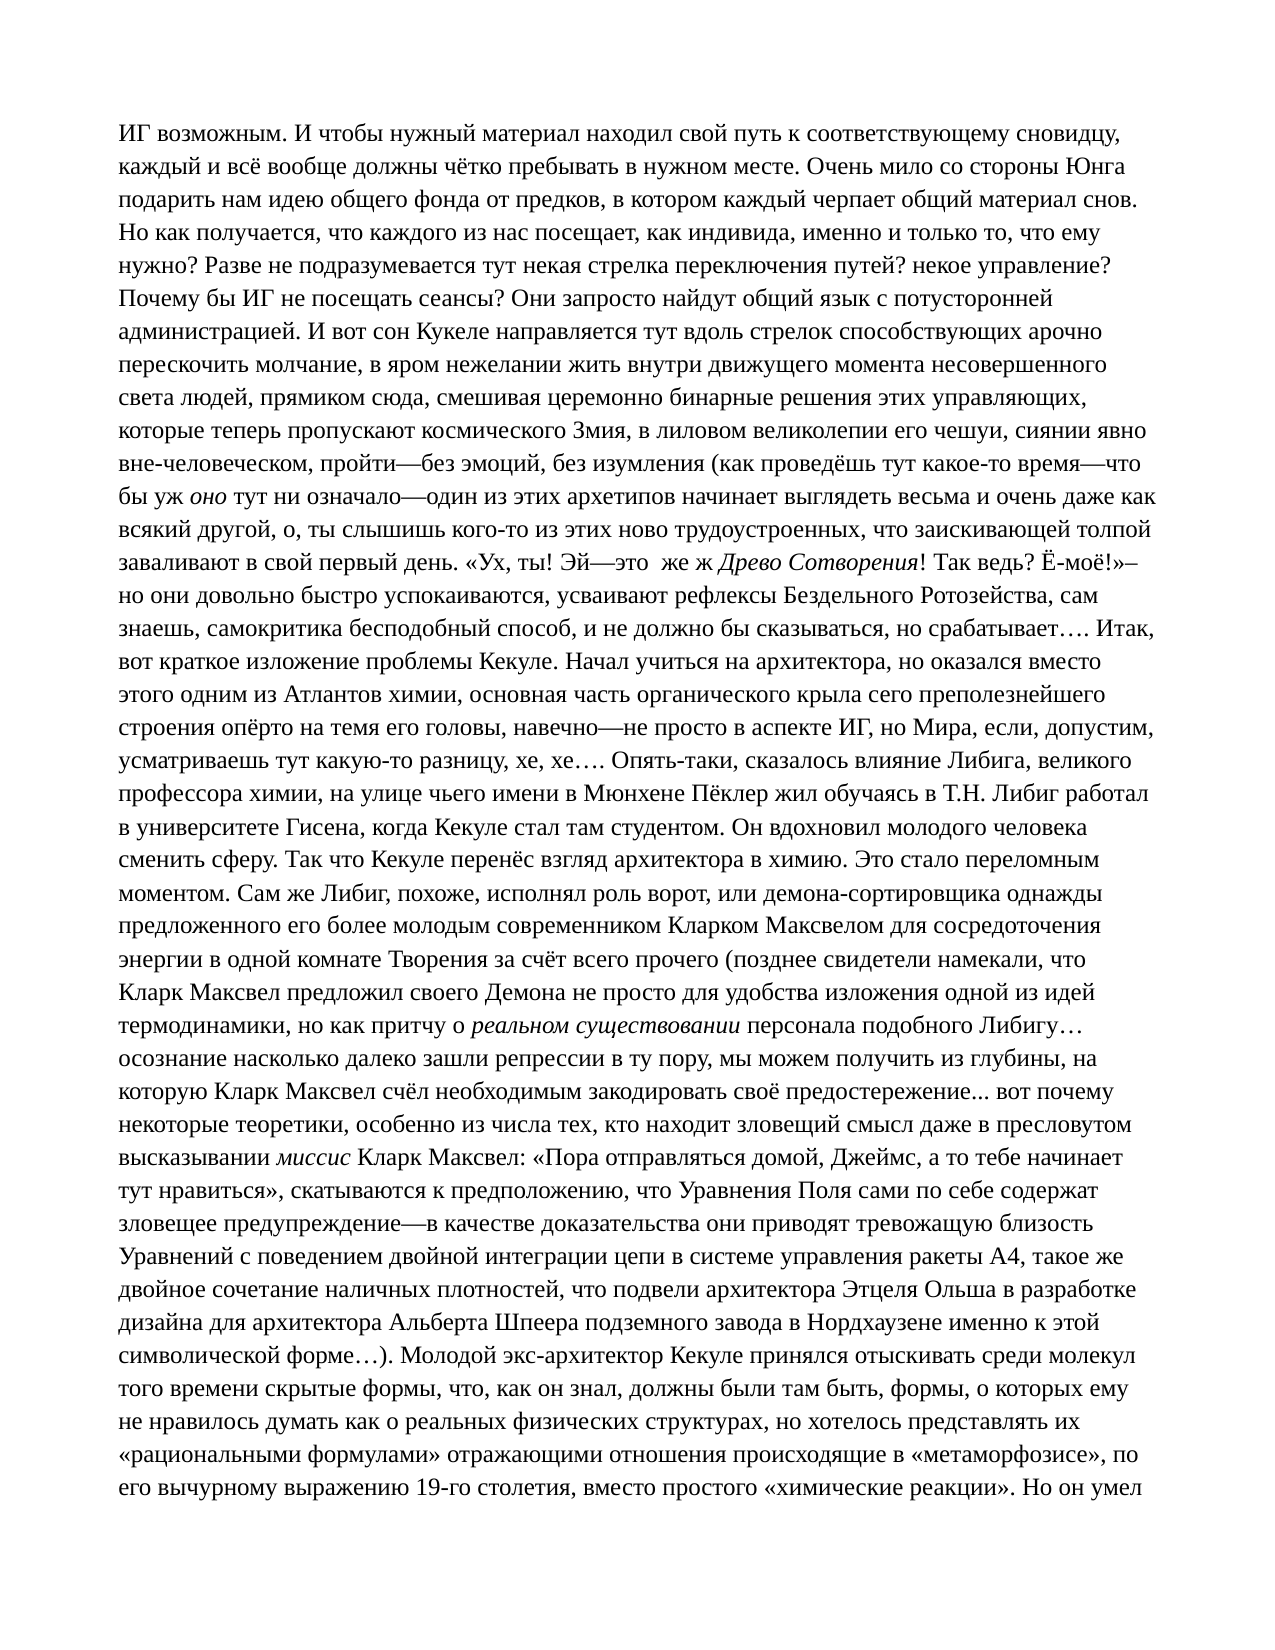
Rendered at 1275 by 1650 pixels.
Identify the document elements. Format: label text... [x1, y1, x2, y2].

text ИГ возможным. И чтобы нужный материал находил свой путь к соответствующему сновидцу, каждый и всё вообще должны чётко пребывать в нужном месте. Очень мило со стороны Юнга подарить нам идею общего фонда от предков, в котором каждый черпает общий материал снов. Но как получается, что каждого из нас посещает, как индивида, именно и только то, что ему нужно? Разве не подразумевается тут некая стрелка переключения путей? некое управление? Почему бы ИГ не посещать сеансы? Они запросто найдут общий язык с потусторонней администрацией. И вот сон Кукеле направляется тут вдоль стрелок способствующих арочно перескочить молчание, в яром нежелании жить внутри движущего момента несовершенного света людей, прямиком сюда, смешивая церемонно бинарные решения этих управляющих, которые теперь пропускают космического Змия, в лиловом великолепии его чешуи, сиянии явно вне-человеческом, пройти—без эмоций, без изумления (как проведёшь тут какое-то время—что бы уж оно тут ни означало—один из этих архетипов начинает выглядеть весьма и очень даже как всякий другой, о, ты слышишь кого-то из этих ново трудоустроенных, что заискивающей толпой заваливают в свой первый день. «Ух, ты! Эй—это же ж Древо Сотворения! Так ведь? Ё-моё!»– но они довольно быстро успокаиваются, усваивают рефлексы Бездельного Ротозейства, сам знаешь, самокритика бесподобный способ, и не должно бы сказываться, но срабатывает…. Итак, вот краткое изложение проблемы Кекуле. Начал учиться на архитектора, но оказался вместо этого одним из Атлантов химии, основная часть органического крыла сего преполезнейшего строения опёрто на темя его головы, навечно—не просто в аспекте ИГ, но Мира, если, допустим, усматриваешь тут какую-то разницу, хе, хе…. Опять-таки, сказалось влияние Либига, великого профессора химии, на улице чьего имени в Мюнхене Пёклер жил обучаясь в Т.Н. Либиг работал в университете Гисена, когда Кекуле стал там студентом. Он вдохновил молодого человека сменить сферу. Так что Кекуле перенёс взгляд архитектора в химию. Это стало переломным моментом. Сам же Либиг, похоже, исполнял роль ворот, или демона-сортировщика однажды предложенного его более молодым современником Кларком Максвелом для сосредоточения энергии в одной комнате Творения за счёт всего прочего (позднее свидетели намекали, что Кларк Максвел предложил своего Демона не просто для удобства изложения одной из идей термодинамики, но как притчу о реальном существовании персонала подобного Либигу… осознание насколько далеко зашли репрессии в ту пору, мы можем получить из глубины, на которую Кларк Максвел счёл необходимым закодировать своё предостережение... вот почему некоторые теоретики, особенно из числа тех, кто находит зловещий смысл даже в пресловутом высказывании миссис Кларк Максвел: «Пора отправляться домой, Джеймс, а то тебе начинает тут нравиться», скатываются к предположению, что Уравнения Поля сами по себе содержат зловещее предупреждение—в качестве доказательства они приводят тревожащую близость Уравнений с поведением двойной интеграции цепи в системе управления ракеты А4, такое же двойное сочетание наличных плотностей, что подвели архитектора Этцеля Ольша в разработке дизайна для архитектора Альберта Шпеера подземного завода в Нордхаузене именно к этой символической форме…). Молодой экс-архитектор Кекуле принялся отыскивать среди молекул того времени скрытые формы, что, как он знал, должны были там быть, формы, о которых ему не нравилось думать как о реальных физических структурах, но хотелось представлять их «рациональными формулами» отражающими отношения происходящие в «метаморфозисе», по его вычурному выражению 19-го столетия, вместо простого «химические реакции». Но он умел [118, 118, 1157, 1501]
